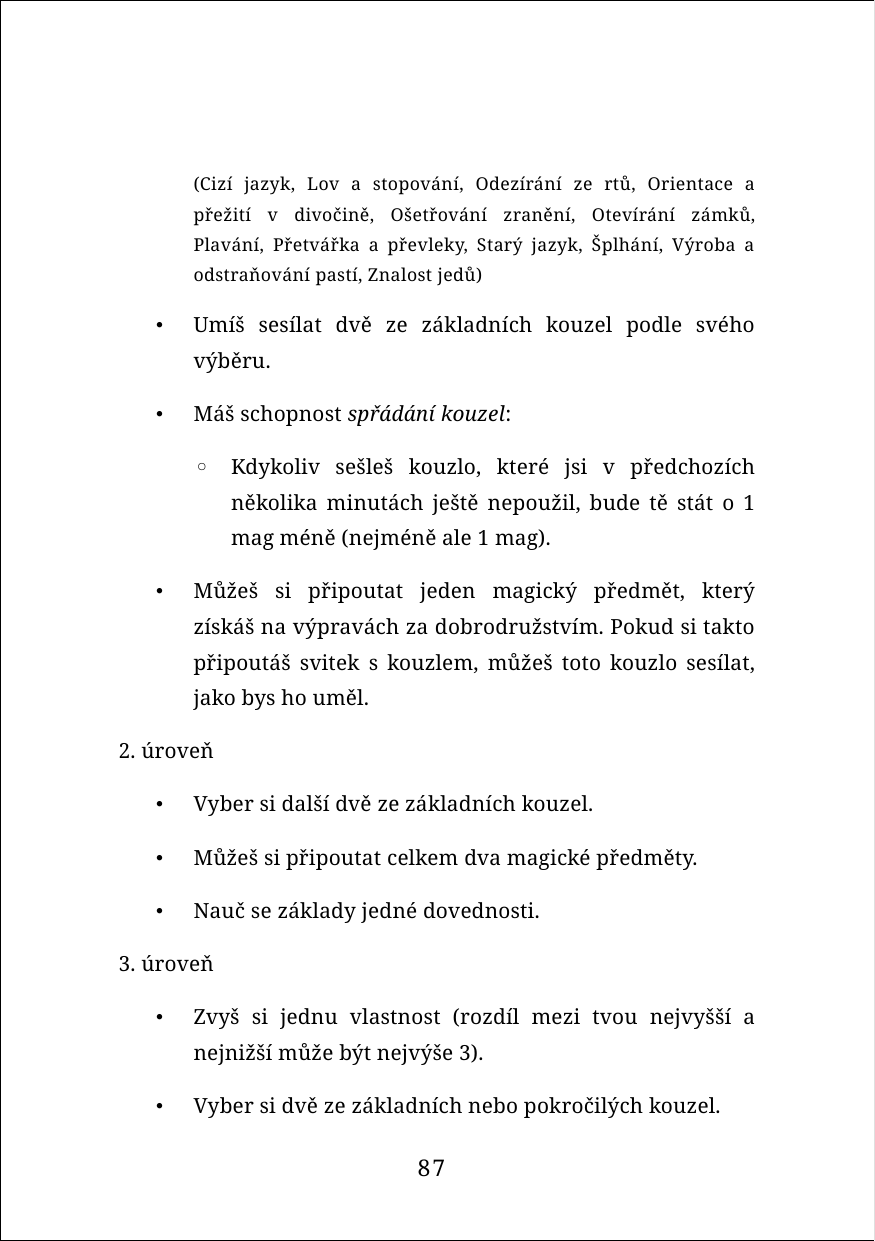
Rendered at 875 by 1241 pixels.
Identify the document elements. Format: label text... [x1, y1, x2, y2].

list Zvyš si jednu vlastnost (rozdíl mezi tvou nejvyšší a nejnižší může být nejvýše 3). [156, 1002, 756, 1066]
list Vyber si další dvě ze základních kouzel. [156, 789, 756, 818]
list Kdykoliv sešleš kouzlo, které jsi v předchozích několika minutách ještě nepoužil, bude tě stát o 1 mag méně (nejméně ale 1 mag). [193, 452, 756, 552]
list Vyber si dvě ze základních nebo pokročilých kouzel. [156, 1091, 756, 1120]
list (Cizí jazyk, Lov a stopování, Odezírání ze rtů, Orientace a přežití v divočině, Ošetřování zranění, Otevírání zámků, Plavání, Přetvářka a převleky, Starý jazyk, Šplhání, Výroba a odstraňování pastí, Znalost jedů) [156, 172, 756, 287]
list Můžeš si připoutat celkem dva magické předměty. [156, 843, 756, 871]
text 2. úroveň [118, 736, 756, 765]
list Umíš sesílat dvě ze základních kouzel podle svého výběru. [156, 310, 756, 374]
list Nauč se základy jedné dovednosti. [156, 896, 756, 924]
list Můžeš si připoutat jeden magický předmět, který získáš na výpravách za dobrodružstvím. Pokud si takto připoutáš svitek s kouzlem, můžeš toto kouzlo sesílat, jako bys ho uměl. [156, 577, 756, 712]
text 3. úroveň [118, 949, 756, 978]
list Máš schopnost spřádání kouzel: [156, 399, 756, 427]
